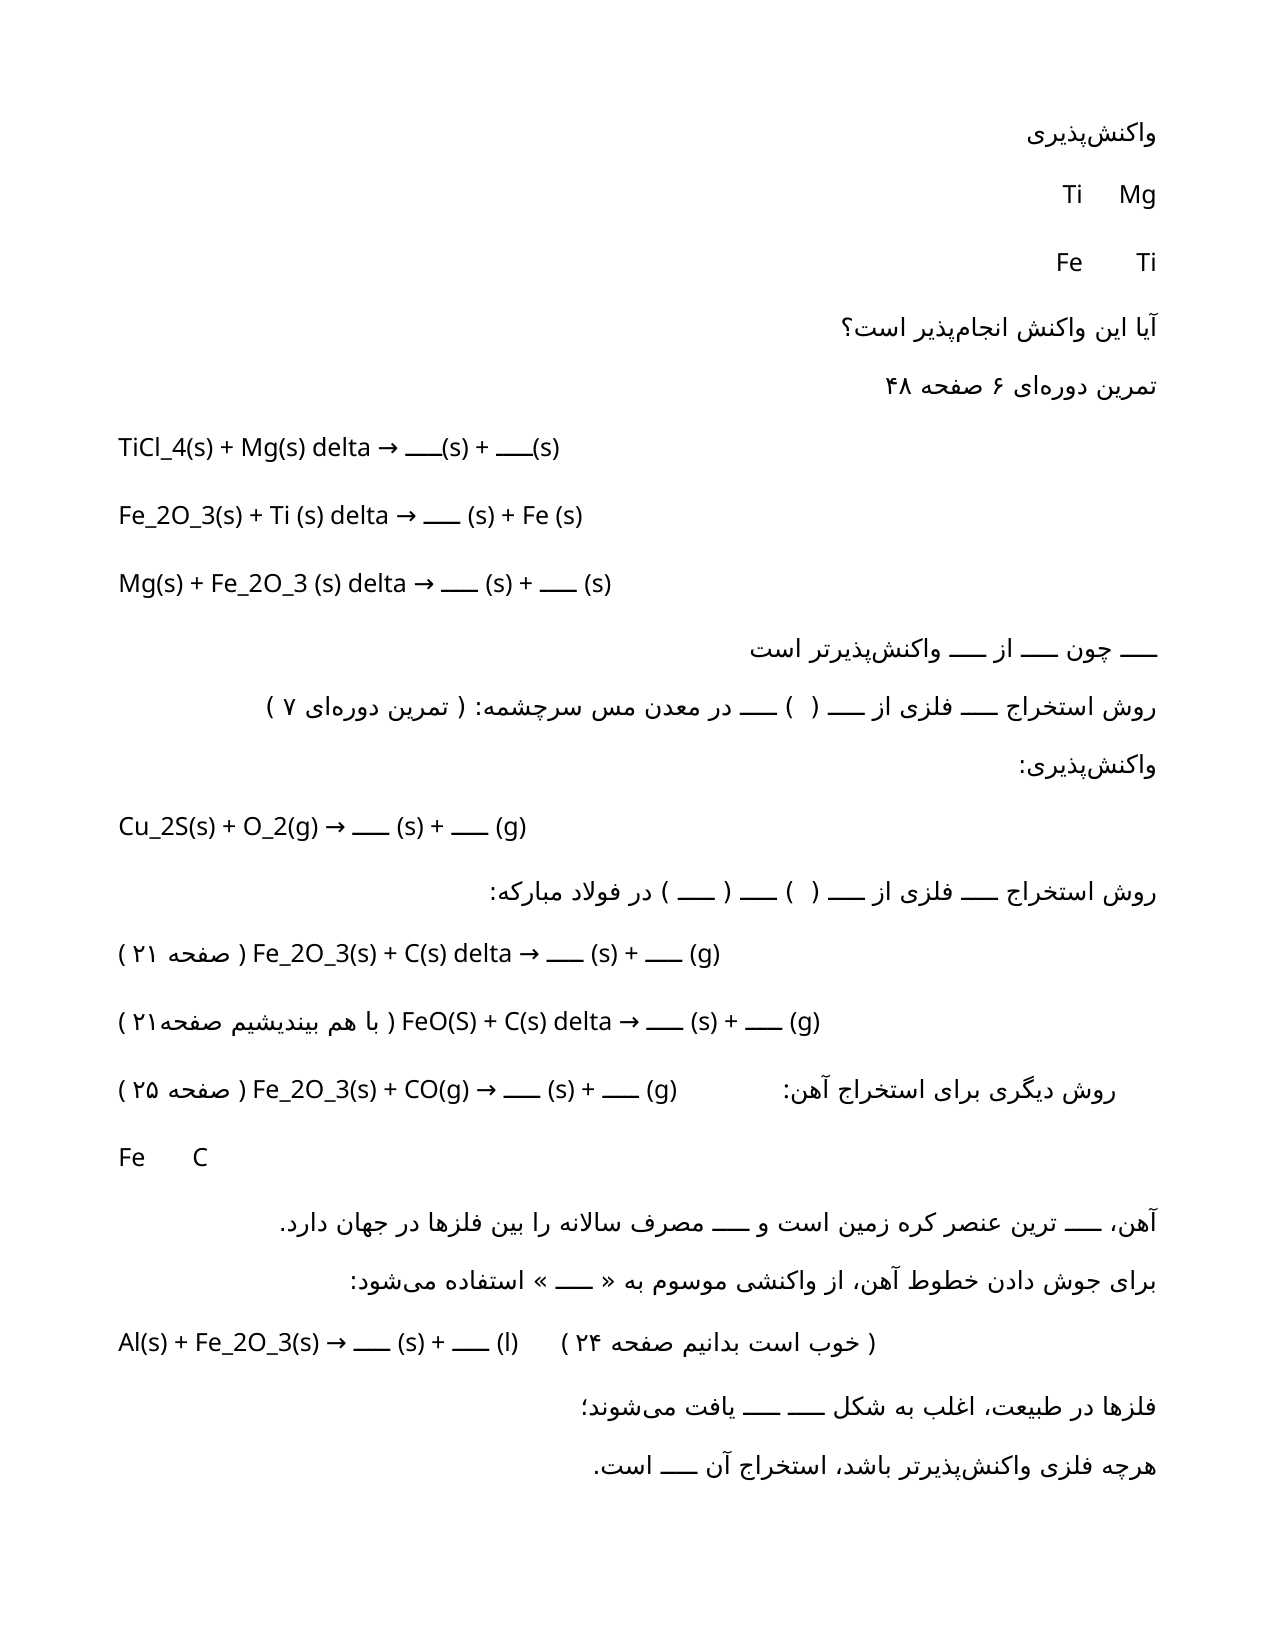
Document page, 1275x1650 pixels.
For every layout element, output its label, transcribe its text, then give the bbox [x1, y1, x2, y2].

text Mg(s) + Fe_2O_3 (s) delta → ـــــ (s) + ـــــ (s) [118, 566, 1157, 600]
text Fe_2O_3(s) + Ti (s) delta → ـــــ (s) + Fe (s) [118, 497, 1157, 532]
text Cu_2S(s) + O_2(g) → ـــــ (s) + ـــــ (g) [118, 809, 1157, 843]
text Mg Ti [118, 176, 1157, 211]
text فلزها در طبیعت، اغلب به شکل ـــــ ـــــ یافت می‌شوند؛ [118, 1392, 1157, 1422]
text واکنش‌پذیری: [118, 750, 1157, 779]
text Fe C [118, 1139, 1157, 1174]
text آهن، ـــــ ترین عنصر کره زمین است و ـــــ مصرف سالانه را بین فلز‌ها در جهان دارد. [118, 1208, 1157, 1237]
text برای جوش دادن خطوط آهن، از واکنشی موسوم به « ـــــ » استفاده می‌شود: [118, 1266, 1157, 1295]
text هرچه فلزی واکنش‌پذیرتر باشد، استخراج آن ـــــ است. [118, 1451, 1157, 1480]
text Al(s) + Fe_2O_3(s) → ـــــ (s) + ـــــ (l) ( خوب است بدانیم صفحه ۲۴ ) [118, 1324, 1157, 1358]
text Ti Fe [118, 244, 1157, 279]
text ـــــ چون ـــــ از ـــــ واکنش‌پذیر‌تر است [118, 634, 1157, 663]
text ( با هم بیندیشیم صفحه۲۱ ) FeO(S) + C(s) delta → ـــــ (s) + ـــــ (g) [118, 1003, 1157, 1037]
text ( صفحه ۲۵ ) Fe_2O_3(s) + CO(g) → ـــــ (s) + ـــــ (g) :روش دیگری برای استخراج آهن [118, 1071, 1157, 1106]
text آیا این واکنش انجام‌پذیر است؟ [118, 313, 1157, 342]
text تمرین دوره‌ای ۶ صفحه ۴۸ [118, 371, 1157, 400]
text TiCl_4(s) + Mg(s) delta → ـــــ(s) + ـــــ(s) [118, 429, 1157, 463]
text واکنش‌پذیری [118, 118, 1157, 147]
text ( صفحه ۲۱ ) Fe_2O_3(s) + C(s) delta → ـــــ (s) + ـــــ (g) [118, 935, 1157, 969]
text روش استخراج ـــــ فلزی از ـــــ ( ) ـــــ در معدن مس سرچشمه: ( تمرین دوره‌ای ۷ ) [118, 692, 1157, 721]
text روش استخراج ـــــ فلزی از ـــــ ( ) ـــــ ( ـــــ ) در فولاد مبارکه: [118, 877, 1157, 906]
